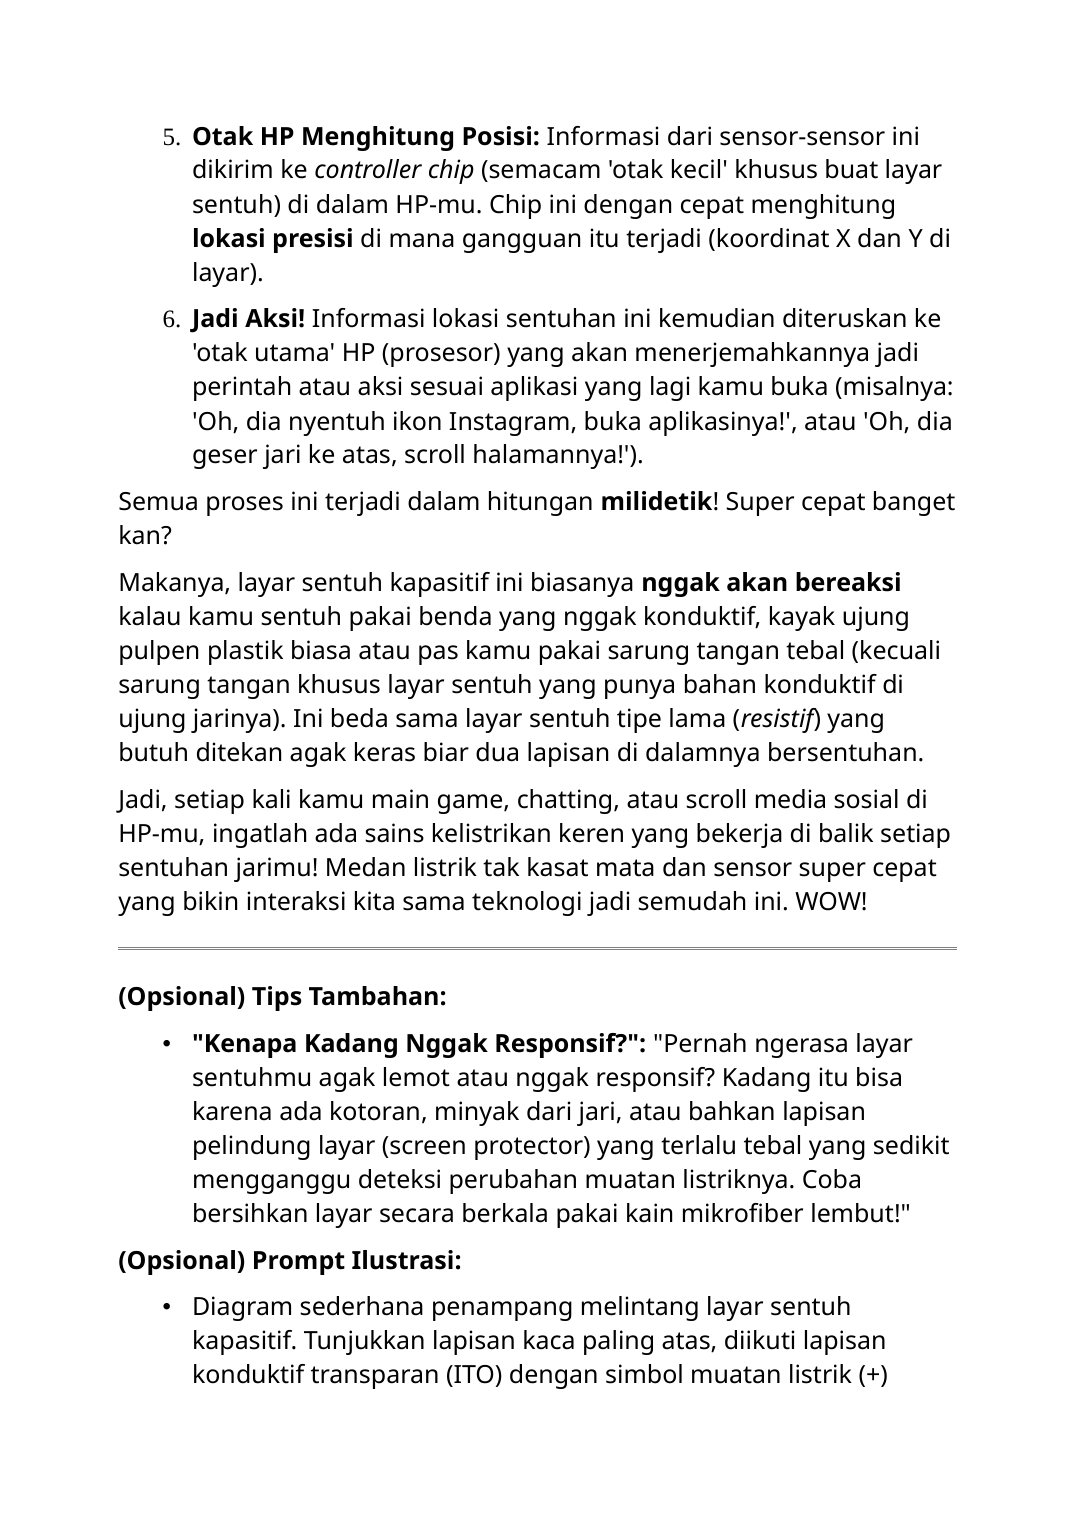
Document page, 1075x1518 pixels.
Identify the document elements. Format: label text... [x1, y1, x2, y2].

list Diagram sederhana penampang melintang layar sentuh kapasitif. Tunjukkan lapisan kaca paling atas, diikuti lapisan konduktif transparan (ITO) dengan simbol muatan listrik (+) [162, 1289, 957, 1391]
list Otak HP Menghitung Posisi: Informasi dari sensor-sensor ini dikirim ke controller chip (semacam 'otak kecil' khusus buat layar sentuh) di dalam HP-mu. Chip ini dengan cepat menghitung lokasi presisi di mana gangguan itu terjadi (koordinat X dan Y di layar). [162, 118, 957, 288]
list Jadi Aksi! Informasi lokasi sentuhan ini kemudian diteruskan ke 'otak utama' HP (prosesor) yang akan menerjemahkannya jadi perintah atau aksi sesuai aplikasi yang lagi kamu buka (misalnya: 'Oh, dia nyentuh ikon Instagram, buka aplikasinya!', atau 'Oh, dia geser jari ke atas, scroll halamannya!'). [162, 301, 957, 471]
text (Opsional) Tips Tambahan: [118, 979, 957, 1013]
text Semua proses ini terjadi dalam hitungan milidetik! Super cepat banget kan? [118, 484, 957, 552]
list "Kenapa Kadang Nggak Responsif?": "Pernah ngerasa layar sentuhmu agak lemot atau nggak responsif? Kadang itu bisa karena ada kotoran, minyak dari jari, atau bahkan lapisan pelindung layar (screen protector) yang terlalu tebal yang sedikit mengganggu deteksi perubahan muatan listriknya. Coba bersihkan layar secara berkala pakai kain mikrofiber lembut!" [162, 1025, 957, 1230]
text Makanya, layar sentuh kapasitif ini biasanya nggak akan bereaksi kalau kamu sentuh pakai benda yang nggak konduktif, kayak ujung pulpen plastik biasa atau pas kamu pakai sarung tangan tebal (kecuali sarung tangan khusus layar sentuh yang punya bahan konduktif di ujung jarinya). Ini beda sama layar sentuh tipe lama (resistif) yang butuh ditekan agak keras biar dua lapisan di dalamnya bersentuhan. [118, 564, 957, 769]
text (Opsional) Prompt Ilustrasi: [118, 1242, 957, 1276]
text Jadi, setiap kali kamu main game, chatting, atau scroll media sosial di HP-mu, ingatlah ada sains kelistrikan keren yang bekerja di balik setiap sentuhan jarimu! Medan listrik tak kasat mata dan sensor super cepat yang bikin interaksi kita sama teknologi jadi semudah ini. WOW! [118, 781, 957, 917]
